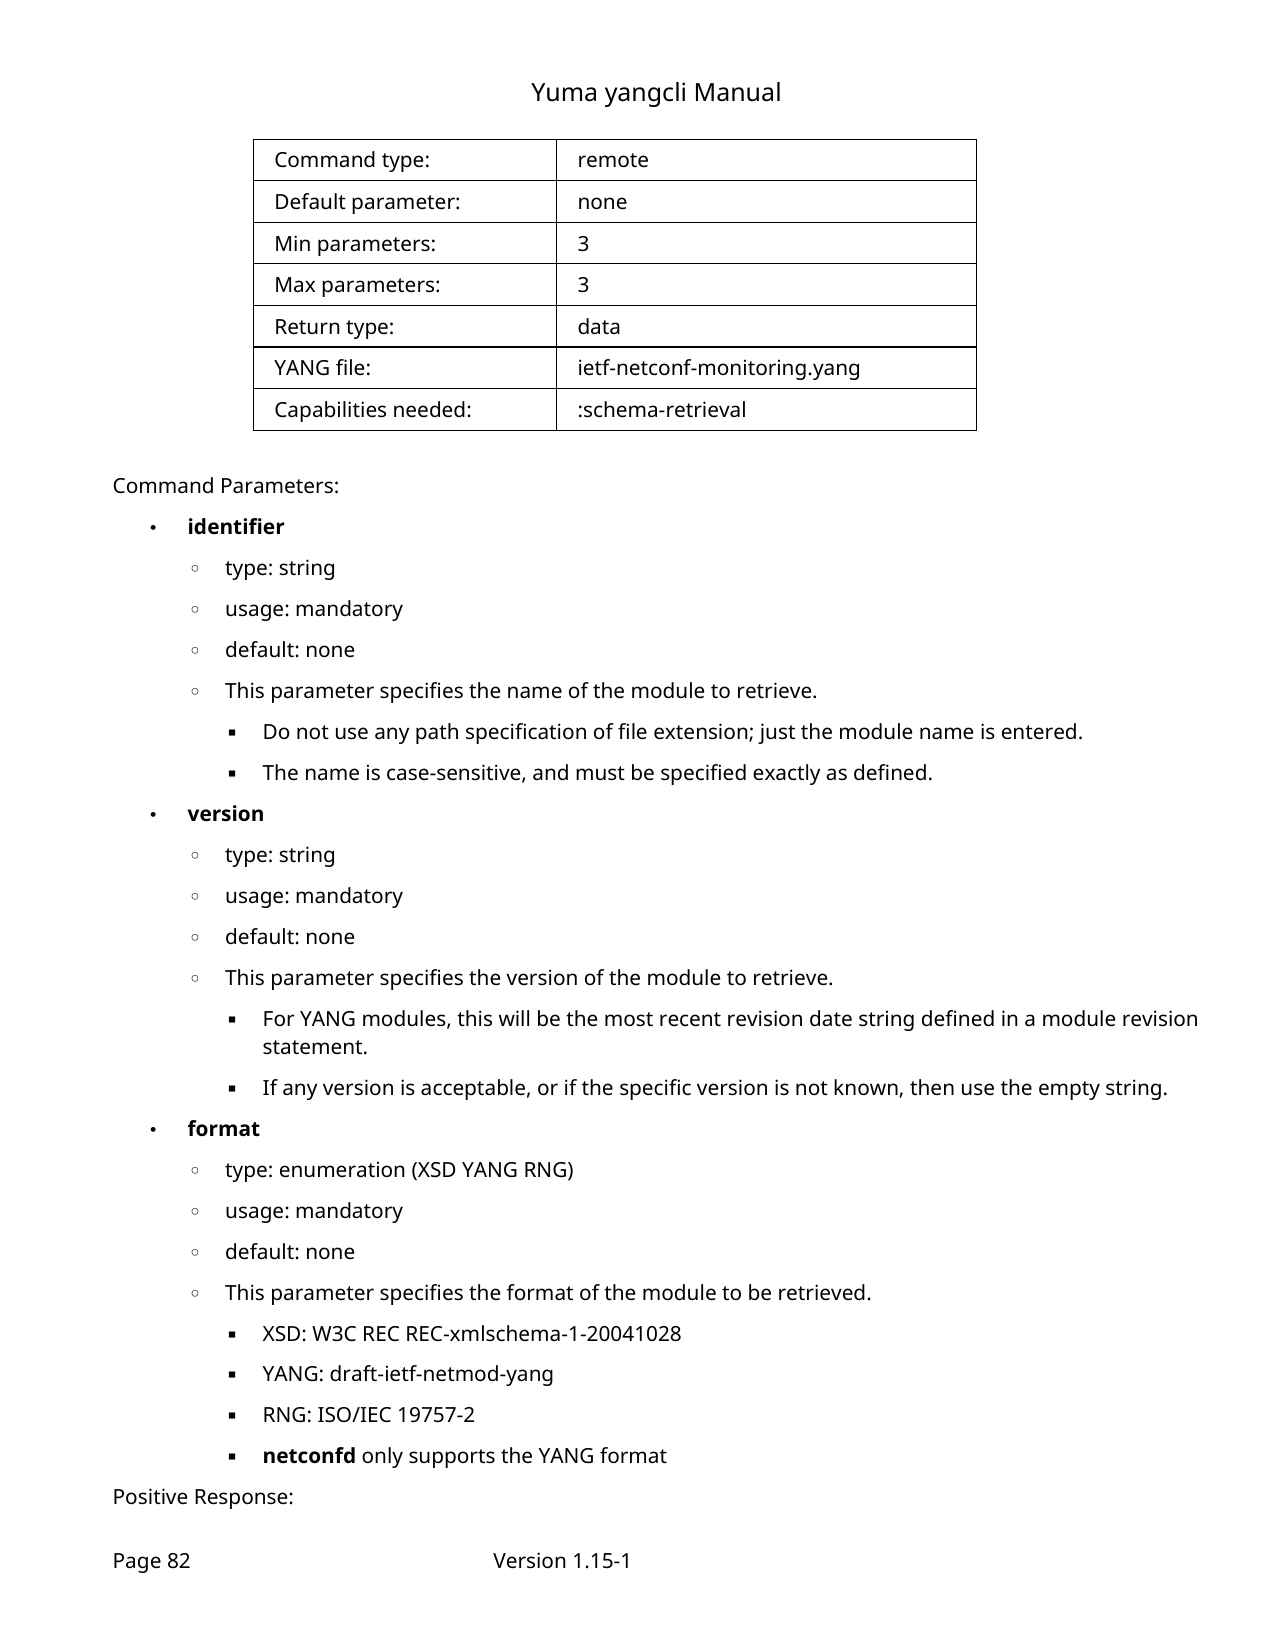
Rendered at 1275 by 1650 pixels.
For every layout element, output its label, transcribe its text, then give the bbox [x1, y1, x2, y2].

list XSD: W3C REC REC-xmlschema-1-20041028 [225, 1319, 1200, 1347]
list type: string [187, 553, 1200, 582]
table_cell Capabilities needed: [254, 389, 556, 429]
table_cell :schema-retrieval [557, 389, 976, 429]
text Positive Response: [112, 1482, 1200, 1511]
list default: none [187, 922, 1200, 950]
table_header remote [557, 140, 976, 180]
list identifier [150, 512, 1200, 541]
list default: none [187, 1237, 1200, 1265]
list default: none [187, 635, 1200, 664]
table_cell data [557, 306, 976, 346]
list version [150, 799, 1200, 827]
table_cell Default parameter: [254, 181, 556, 222]
table_cell none [557, 181, 976, 222]
list RNG: ISO/IEC 19757-2 [225, 1401, 1200, 1429]
table_cell 3 [557, 223, 976, 263]
list format [150, 1114, 1200, 1142]
table_header Command type: [254, 140, 556, 180]
list netconfd only supports the YANG format [225, 1441, 1200, 1470]
table_cell Max parameters: [254, 264, 556, 305]
list type: enumeration (XSD YANG RNG) [187, 1155, 1200, 1183]
list usage: mandatory [187, 594, 1200, 623]
list For YANG modules, this will be the most recent revision date string defined in a module revision statement. [225, 1004, 1200, 1061]
list This parameter specifies the format of the module to be retrieved. [187, 1278, 1200, 1306]
list YANG: draft-ietf-netmod-yang [225, 1359, 1200, 1388]
table_cell YANG file: [254, 348, 556, 388]
list The name is case-sensitive, and must be specified exactly as defined. [225, 758, 1200, 786]
list This parameter specifies the version of the module to retrieve. [187, 963, 1200, 991]
text Command Parameters: [112, 471, 1200, 500]
list type: string [187, 840, 1200, 868]
list This parameter specifies the name of the module to retrieve. [187, 676, 1200, 704]
list usage: mandatory [187, 1196, 1200, 1224]
list Do not use any path specification of file extension; just the module name is entered. [225, 717, 1200, 746]
table_cell 3 [557, 264, 976, 305]
table_cell ietf-netconf-monitoring.yang [557, 348, 976, 388]
table_cell Min parameters: [254, 223, 556, 263]
list usage: mandatory [187, 881, 1200, 909]
table_cell Return type: [254, 306, 556, 346]
list If any version is acceptable, or if the specific version is not known, then use the empty string. [225, 1073, 1200, 1101]
